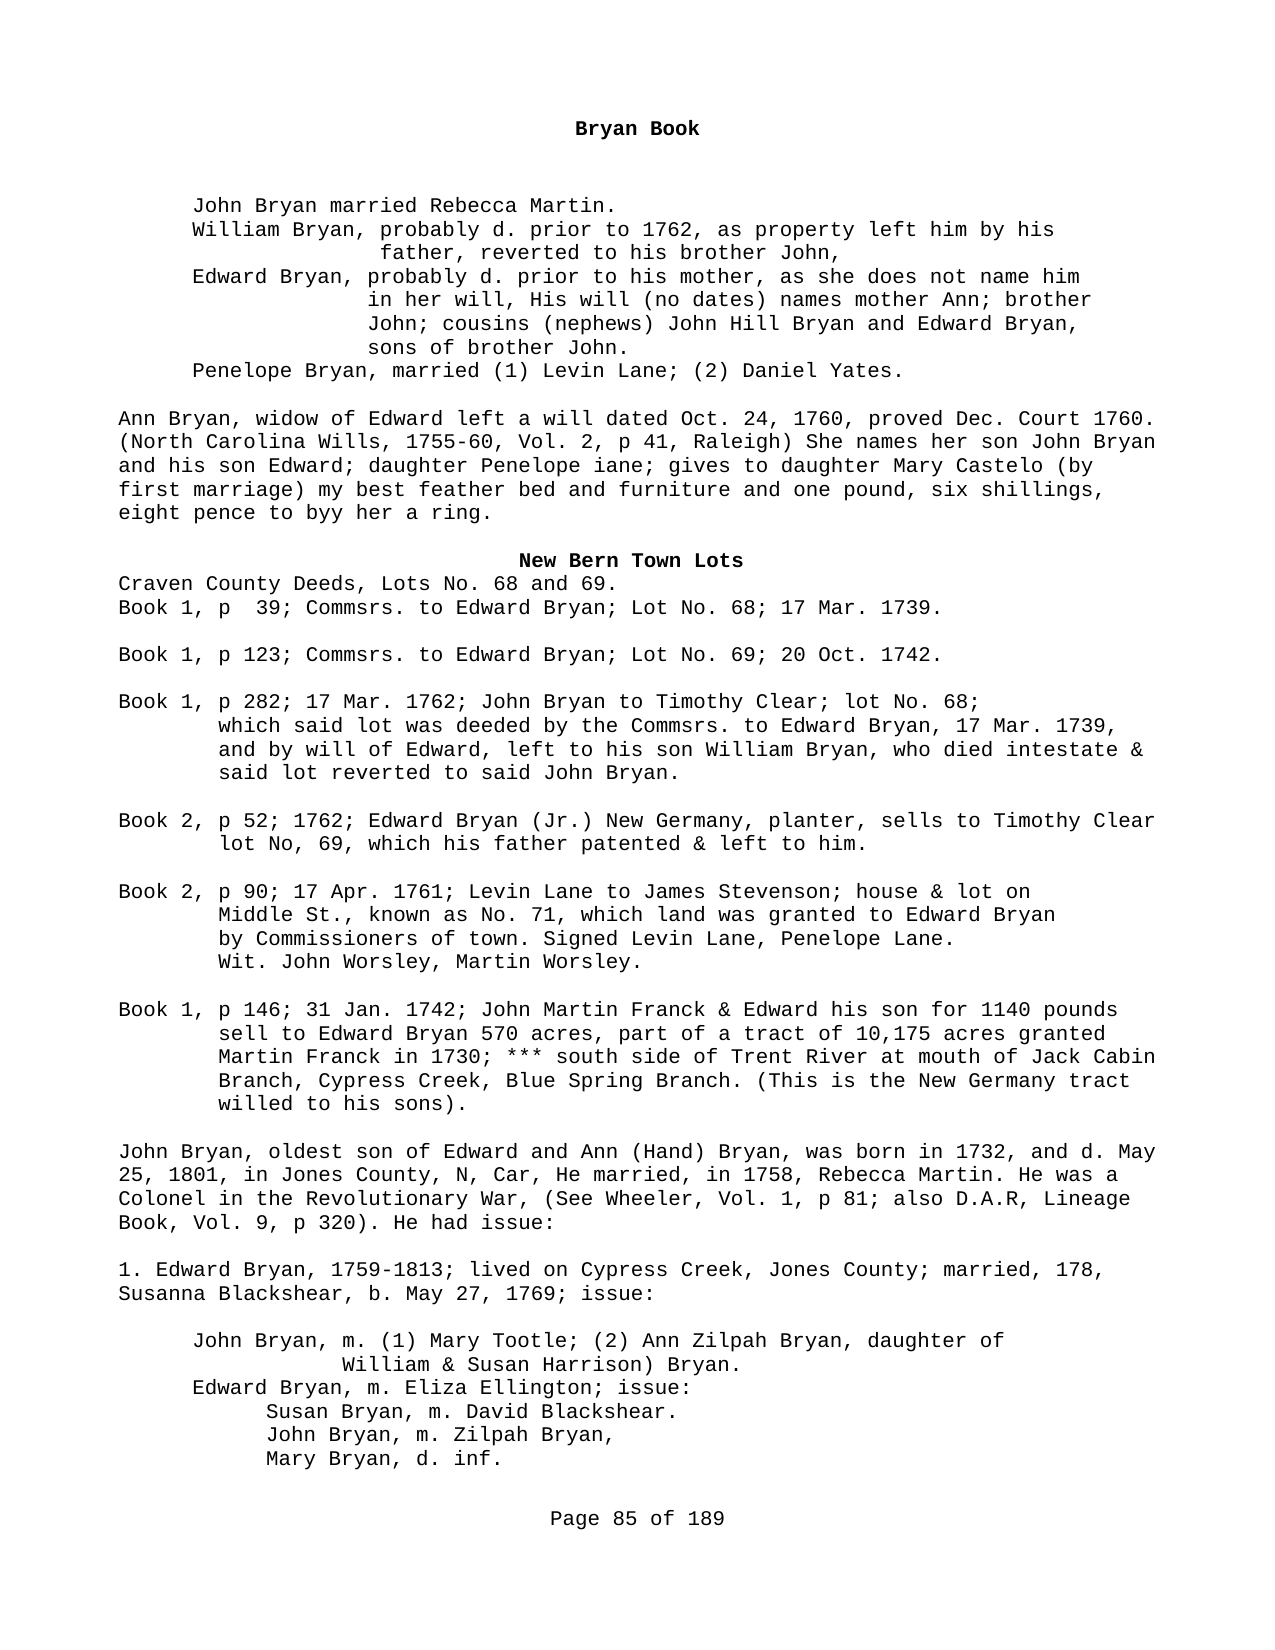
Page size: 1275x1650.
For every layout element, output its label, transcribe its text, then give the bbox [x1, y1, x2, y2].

text which said lot was deeded by the Commsrs. to Edward Bryan, 17 Mar. 1739, [118, 715, 1157, 739]
text father, reverted to his brother John, [192, 242, 1157, 266]
text Mary Bryan, d. inf. [266, 1448, 1157, 1472]
text and by will of Edward, left to his son William Bryan, who died intestate & [118, 739, 1157, 762]
text Book 2, p 90; 17 Apr. 1761; Levin Lane to James Stevenson; house & lot on [118, 881, 1157, 904]
text Book 1, p 282; 17 Mar. 1762; John Bryan to Timothy Clear; lot No. 68; [118, 691, 1157, 715]
text sell to Edward Bryan 570 acres, part of a tract of 10,175 acres granted [118, 1022, 1157, 1046]
text by Commissioners of town. Signed Levin Lane, Penelope Lane. [118, 928, 1157, 952]
text Book 1, p 146; 31 Jan. 1742; John Martin Franck & Edward his son for 1140 pounds [118, 999, 1157, 1022]
text John Bryan married Rebecca Martin. [192, 195, 1157, 218]
text John Bryan, oldest son of Edward and Ann (Hand) Bryan, was born in 1732, and d. May 25, 1801, in Jones County, N, Car, He married, in 1758, Rebecca Martin. He was a Colonel in the Revolutionary War, (See Wheeler, Vol. 1, p 81; also D.A.R, Lineage Book, Vol. 9, p 320). He had issue: [118, 1141, 1157, 1235]
text Susan Bryan, m. David Blackshear. [266, 1401, 1157, 1424]
text John Bryan, m. (1) Mary Tootle; (2) Ann Zilpah Bryan, daughter of [192, 1330, 1157, 1353]
text Martin Franck in 1730; *** south side of Trent River at mouth of Jack Cabin [118, 1046, 1157, 1070]
text Book 1, p 123; Commsrs. to Edward Bryan; Lot No. 69; 20 Oct. 1742. [118, 644, 1157, 668]
text Edward Bryan, m. Eliza Ellington; issue: [192, 1377, 1157, 1401]
text willed to his sons). [118, 1093, 1157, 1117]
text lot No, 69, which his father patented & left to him. [118, 833, 1157, 857]
text William & Susan Harrison) Bryan. [192, 1353, 1157, 1377]
text Book 1, p 39; Commsrs. to Edward Bryan; Lot No. 68; 17 Mar. 1739. [118, 597, 1157, 621]
text sons of brother John. [192, 337, 1157, 360]
text Middle St., known as No. 71, which land was granted to Edward Bryan [118, 904, 1157, 928]
text in her will, His will (no dates) names mother Ann; brother [192, 289, 1157, 313]
text Ann Bryan, widow of Edward left a will dated Oct. 24, 1760, proved Dec. Court 1760. (North Carolina Wills, 1755-60, Vol. 2, p 41, Raleigh) She names her son John Bryan and his son Edward; daughter Penelope iane; gives to daughter Mary Castelo (by first marriage) my best feather bed and furniture and one pound, six shillings, eight pence to byy her a ring. [118, 408, 1157, 526]
text Wit. John Worsley, Martin Worsley. [118, 952, 1157, 975]
text Edward Bryan, probably d. prior to his mother, as she does not name him [192, 266, 1157, 289]
text John; cousins (nephews) John Hill Bryan and Edward Bryan, [192, 313, 1157, 337]
text John Bryan, m. Zilpah Bryan, [266, 1424, 1157, 1448]
text Craven County Deeds, Lots No. 68 and 69. [118, 573, 1157, 597]
text William Bryan, probably d. prior to 1762, as property left him by his [192, 218, 1157, 242]
text Book 2, p 52; 1762; Edward Bryan (Jr.) New Germany, planter, sells to Timothy Clear [118, 810, 1157, 833]
text 1. Edward Bryan, 1759-1813; lived on Cypress Creek, Jones County; married, 178, Susanna Blackshear, b. May 27, 1769; issue: [118, 1259, 1157, 1306]
text New Bern Town Lots [118, 549, 1157, 573]
text Penelope Bryan, married (1) Levin Lane; (2) Daniel Yates. [192, 360, 1157, 384]
text Branch, Cypress Creek, Blue Spring Branch. (This is the New Germany tract [118, 1070, 1157, 1093]
text said lot reverted to said John Bryan. [118, 762, 1157, 786]
